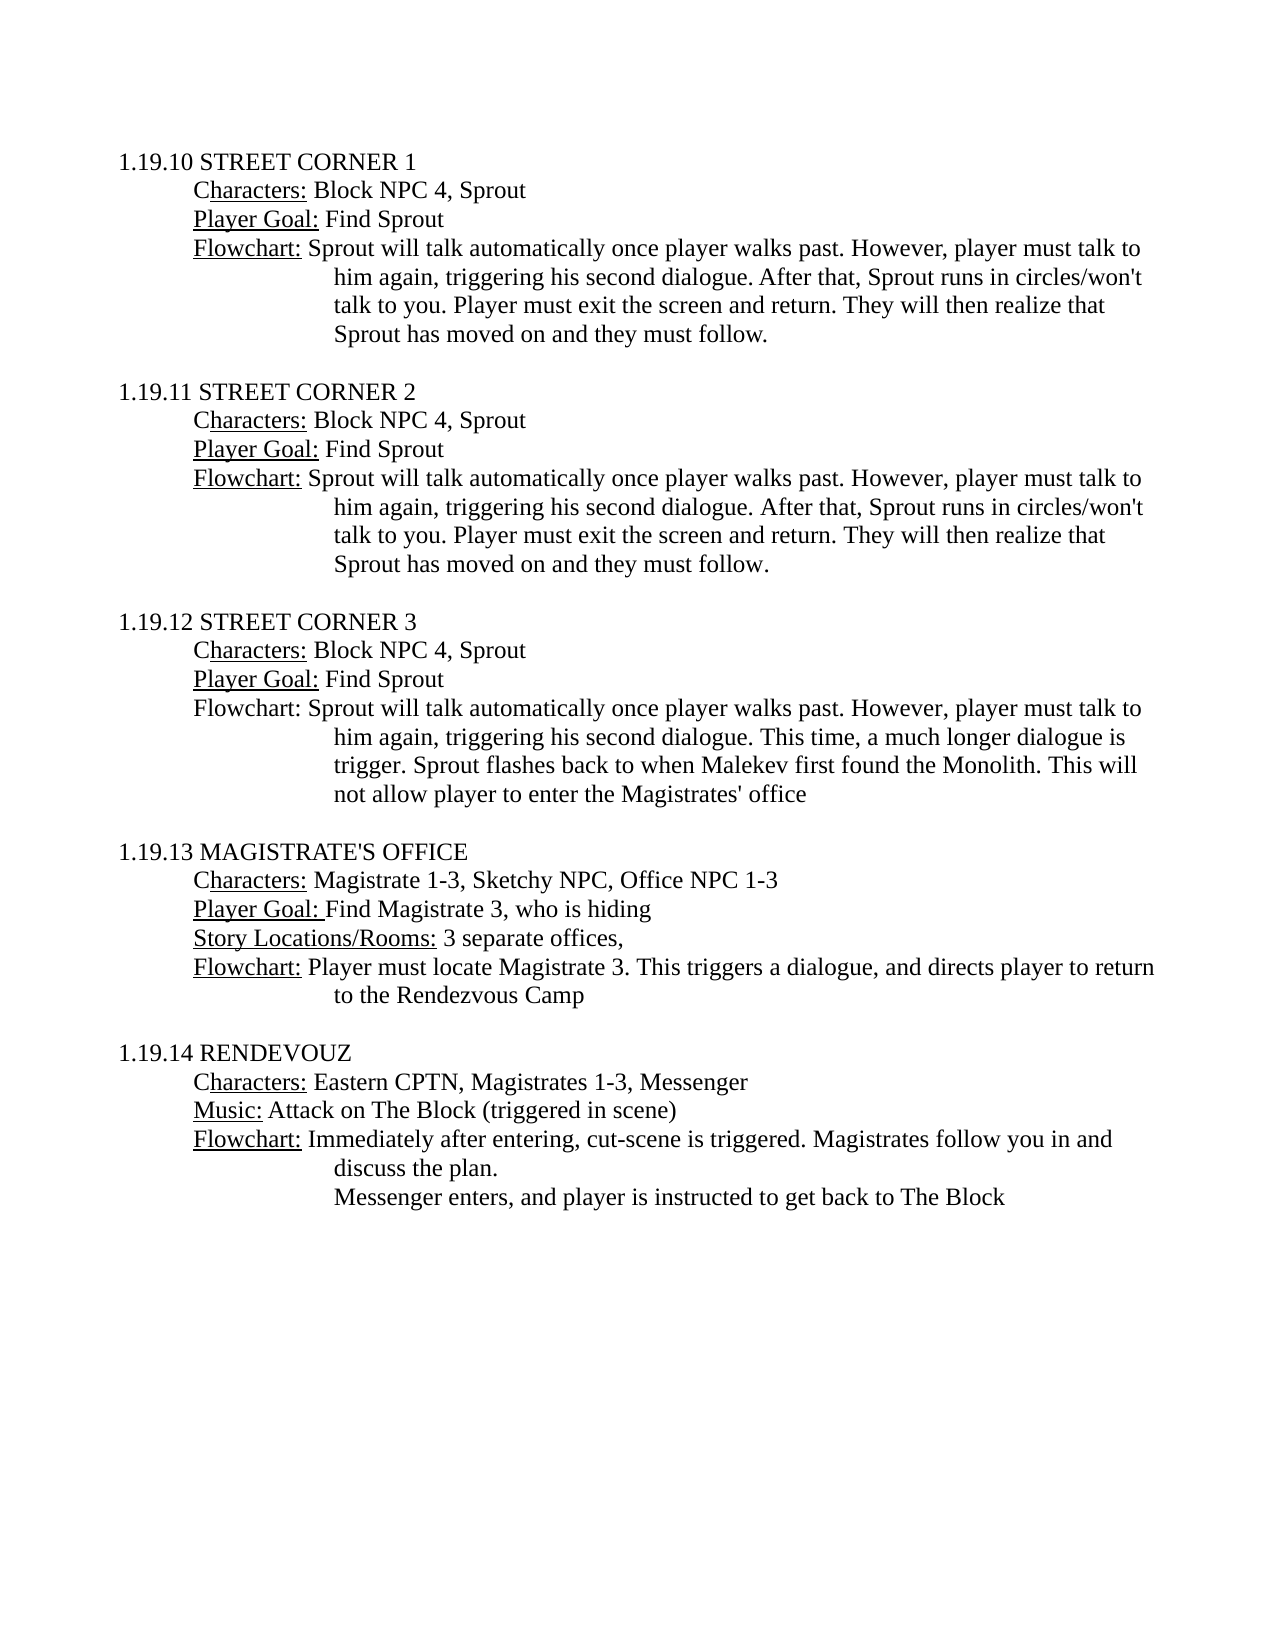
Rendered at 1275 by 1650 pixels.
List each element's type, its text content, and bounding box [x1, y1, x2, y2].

text Messenger enters, and player is instructed to get back to The Block [193, 1182, 1157, 1211]
text 1.19.14 RENDEVOUZ [118, 1038, 1157, 1067]
text Characters: Block NPC 4, Sprout [193, 636, 1157, 664]
text Player Goal: Find Sprout [193, 204, 1157, 233]
text Flowchart: Sprout will talk automatically once player walks past. However, player must talk to him again, triggering his second dialogue. This time, a much longer dialogue is trigger. Sprout flashes back to when Malekev first found the Monolith. This will not allow player to enter the Magistrates' office [193, 693, 1157, 808]
text Characters: Block NPC 4, Sprout [193, 406, 1157, 434]
text Music: Attack on The Block (triggered in scene) [193, 1096, 1157, 1124]
text Player Goal: Find Sprout [193, 434, 1157, 463]
text 1.19.13 MAGISTRATE'S OFFICE [118, 837, 1157, 866]
text Story Locations/Rooms: 3 separate offices, [193, 923, 1157, 952]
text Flowchart: Immediately after entering, cut-scene is triggered. Magistrates follow you in and discuss the plan. [193, 1124, 1157, 1182]
text Flowchart: Sprout will talk automatically once player walks past. However, player must talk to him again, triggering his second dialogue. After that, Sprout runs in circles/won't talk to you. Player must exit the screen and return. They will then realize that Sprout has moved on and they must follow. [193, 233, 1157, 348]
text Flowchart: Player must locate Magistrate 3. This triggers a dialogue, and directs player to return to the Rendezvous Camp [193, 952, 1157, 1009]
text 1.19.11 STREET CORNER 2 [118, 377, 1157, 406]
text Characters: Eastern CPTN, Magistrates 1-3, Messenger [193, 1067, 1157, 1096]
text Characters: Block NPC 4, Sprout [193, 176, 1157, 204]
text Player Goal: Find Sprout [193, 664, 1157, 693]
text Characters: Magistrate 1-3, Sketchy NPC, Office NPC 1-3 [193, 866, 1157, 894]
text Flowchart: Sprout will talk automatically once player walks past. However, player must talk to him again, triggering his second dialogue. After that, Sprout runs in circles/won't talk to you. Player must exit the screen and return. They will then realize that Sprout has moved on and they must follow. [193, 463, 1157, 578]
text 1.19.12 STREET CORNER 3 [118, 607, 1157, 636]
text 1.19.10 STREET CORNER 1 [118, 147, 1157, 176]
text Player Goal: Find Magistrate 3, who is hiding [193, 894, 1157, 923]
